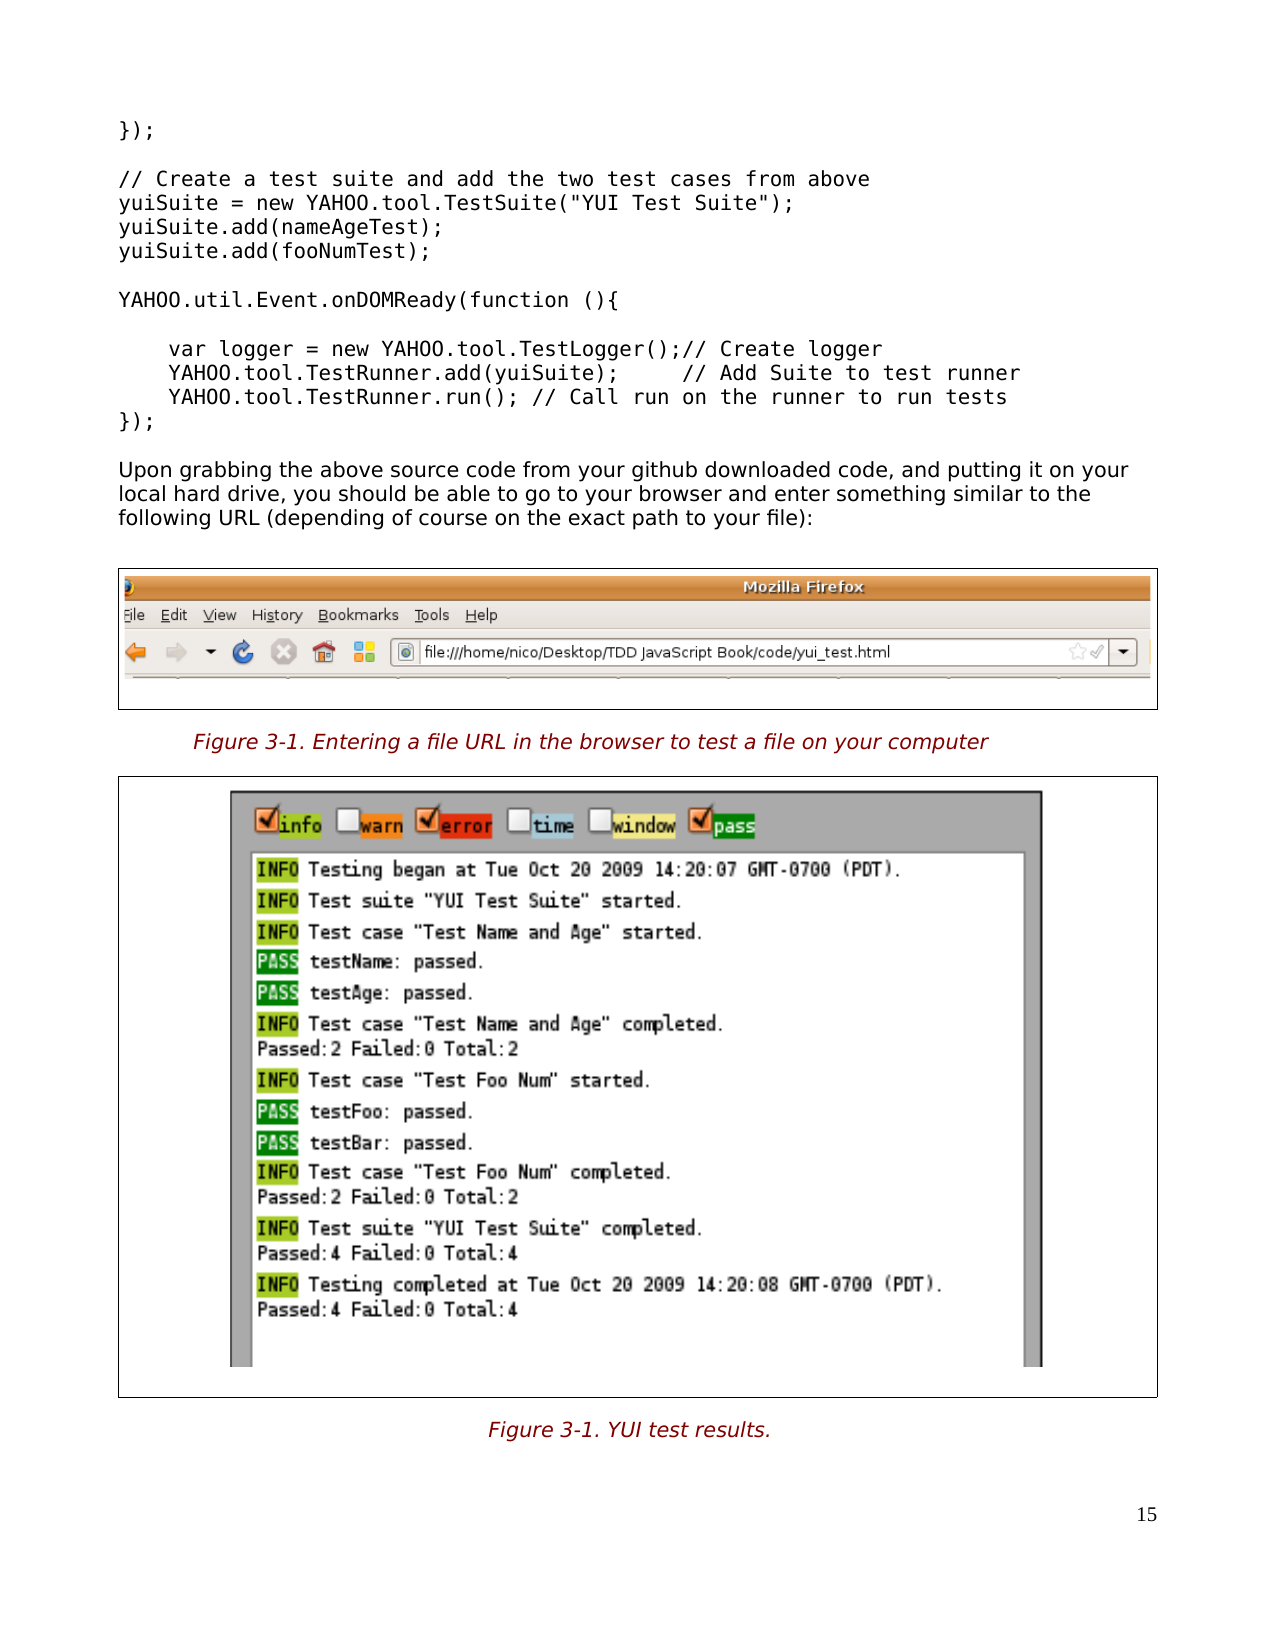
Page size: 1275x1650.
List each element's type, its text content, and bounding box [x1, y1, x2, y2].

title Figure 3-1. Entering a file URL in the browser to test a file on your computer [193, 730, 1082, 755]
text YAHOO.tool.TestRunner.add(yuiSuite); // Add Suite to test runner [118, 361, 1157, 385]
text yuiSuite = new YAHOO.tool.TestSuite("YUI Test Suite"); [118, 191, 1157, 215]
title Figure 3-1. YUI test results. [193, 1418, 1082, 1442]
text yuiSuite.add(fooNumTest); [118, 239, 1157, 264]
text var logger = new YAHOO.tool.TestLogger();// Create logger [118, 337, 1157, 361]
text Upon grabbing the above source code from your github downloaded code, and putting it on your local hard drive, you should be able to go to your browser and enter something similar to the following URL (depending of course on the exact path to your file): [118, 458, 1157, 531]
text yuiSuite.add(nameAgeTest); [118, 215, 1157, 239]
text YAHOO.util.Event.onDOMReady(function (){ [118, 288, 1157, 312]
text // Create a test suite and add the two test cases from above [118, 167, 1157, 191]
picture [230, 783, 1045, 1367]
text }); [118, 409, 1157, 434]
text YAHOO.tool.TestRunner.run(); // Call run on the runner to run tests [118, 385, 1157, 409]
text }); [118, 118, 1157, 142]
picture [124, 576, 1151, 679]
